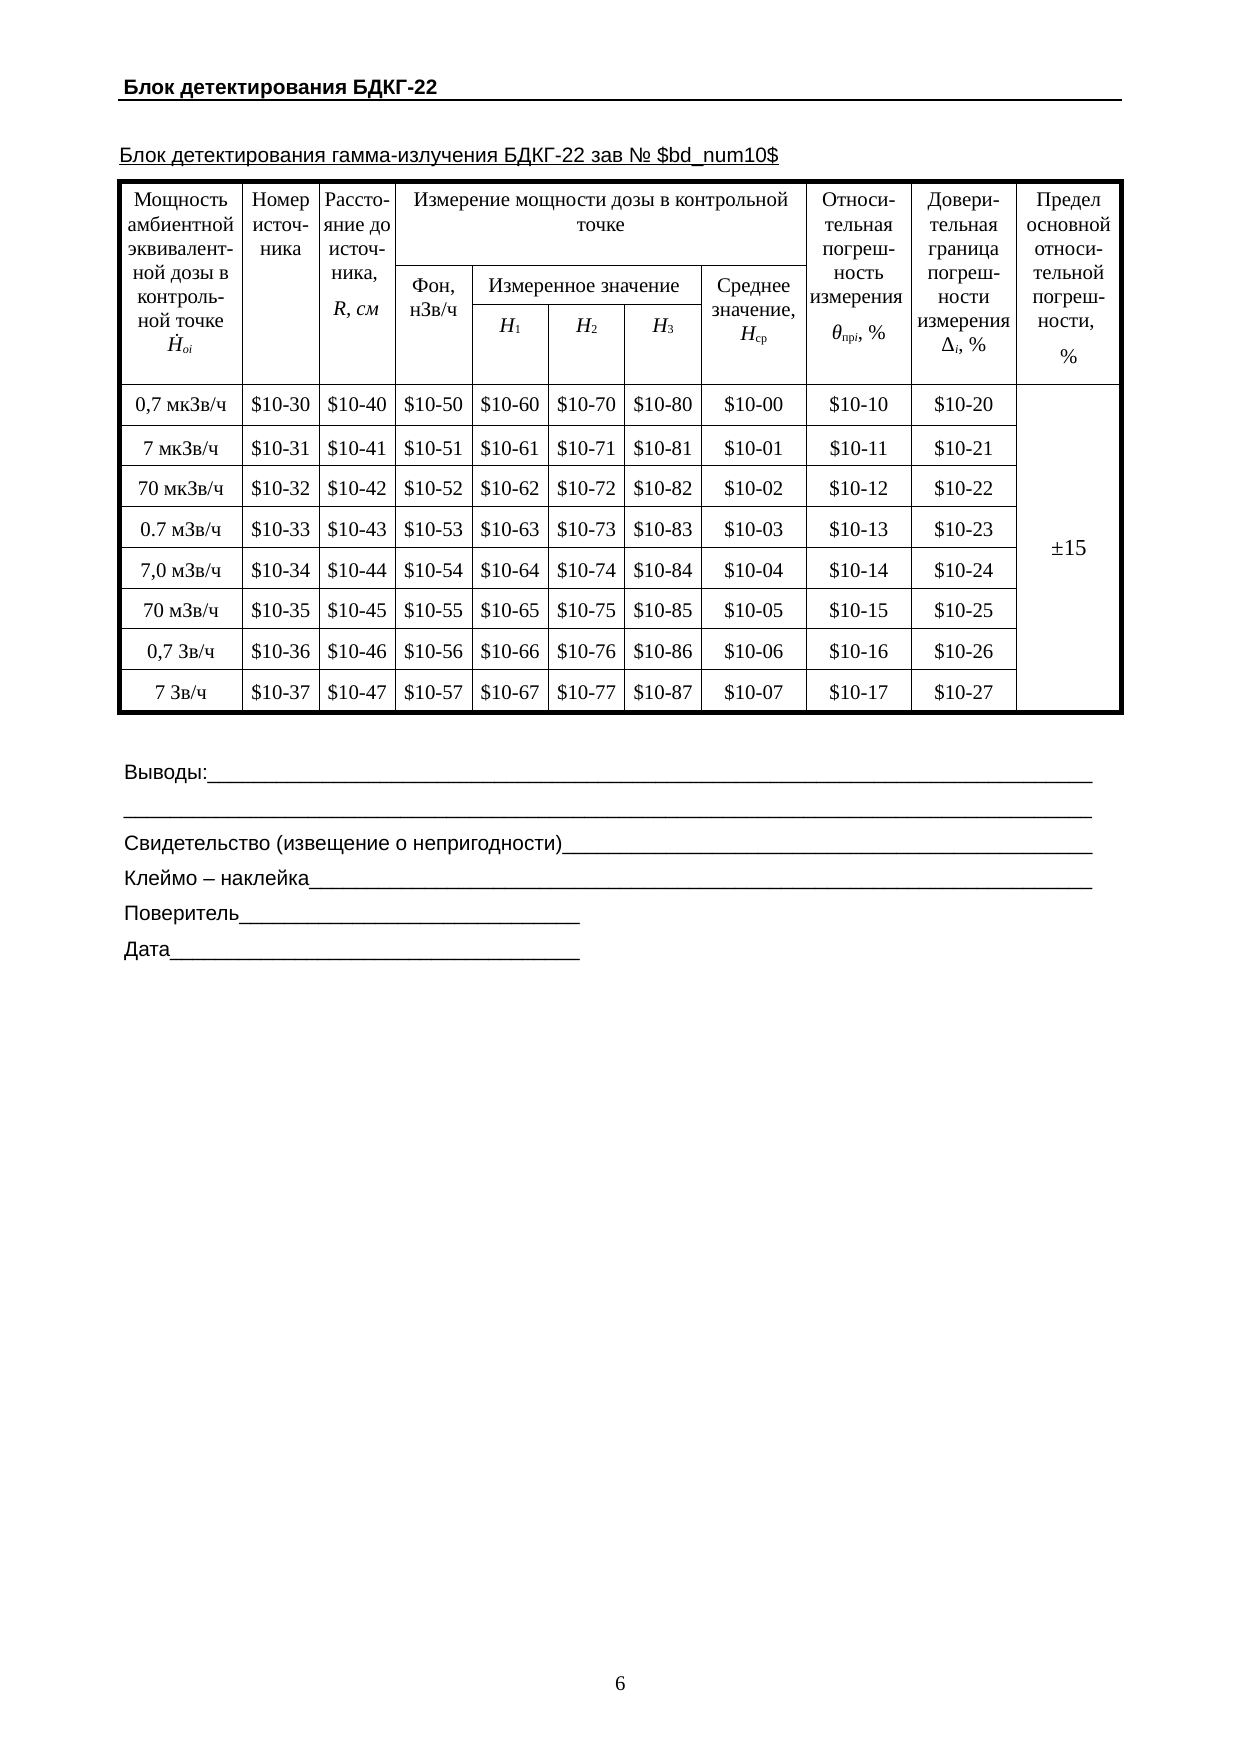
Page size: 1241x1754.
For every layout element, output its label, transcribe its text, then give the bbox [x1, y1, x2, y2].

table_cell $10-73 [549, 507, 624, 547]
table_cell Мощность амбиентной эквивалент-ной дозы в контроль-ной точке Ḣoi [122, 184, 242, 384]
table_cell $10-01 [702, 426, 806, 465]
table_cell $10-45 [320, 589, 395, 628]
table_cell $10-07 [702, 670, 806, 710]
table_cell $10-00 [702, 385, 806, 424]
table_cell 70 мкЗв/ч [122, 466, 242, 506]
table_cell Относи-тельная погреш-ность измерения θпрi, % [807, 184, 911, 384]
table_cell $10-42 [320, 466, 395, 506]
table_cell $10-76 [549, 629, 624, 669]
table_cell $10-16 [807, 629, 911, 669]
table_cell $10-12 [807, 466, 911, 506]
table_header Блок детектирования гамма-излучения БДКГ-22 зав № $bd_num10$ [119, 130, 1121, 179]
table_cell $10-52 [396, 466, 472, 506]
table_cell Свидетельство (извещение о непригодности) [118, 825, 1122, 860]
table_cell ±15 [1017, 385, 1119, 710]
table_cell H1 [473, 305, 548, 384]
table_cell $10-85 [625, 589, 701, 628]
table_cell $10-53 [396, 507, 472, 547]
table_cell $10-25 [912, 589, 1016, 628]
table_cell $10-50 [396, 385, 472, 424]
table_cell $10-47 [320, 670, 395, 710]
table_cell $10-74 [549, 548, 624, 587]
table_cell Клеймо – наклейка [118, 860, 1122, 895]
table_cell Рассто-яние до источ-ника, R, см [320, 184, 395, 384]
table_cell 7,0 мЗв/ч [122, 548, 242, 587]
table_cell Дата [118, 931, 1122, 966]
table_cell $10-67 [473, 670, 548, 710]
table_cell $10-03 [702, 507, 806, 547]
table_cell $10-36 [243, 629, 319, 669]
table_cell $10-46 [320, 629, 395, 669]
table_cell $10-54 [396, 548, 472, 587]
table_cell $10-02 [702, 466, 806, 506]
table_cell $10-23 [912, 507, 1016, 547]
table_cell [118, 789, 1122, 824]
table_cell $10-72 [549, 466, 624, 506]
table_cell $10-56 [396, 629, 472, 669]
table_cell $10-83 [625, 507, 701, 547]
table_cell $10-51 [396, 426, 472, 465]
table_cell $10-62 [473, 466, 548, 506]
table_cell $10-63 [473, 507, 548, 547]
table_cell 7 мкЗв/ч [122, 426, 242, 465]
table_cell $10-14 [807, 548, 911, 587]
table_cell $10-40 [320, 385, 395, 424]
table_cell $10-37 [243, 670, 319, 710]
table_cell $10-55 [396, 589, 472, 628]
table_cell Номер источ-ника [243, 184, 319, 384]
table_cell $10-27 [912, 670, 1016, 710]
table_cell 0,7 Зв/ч [122, 629, 242, 669]
table_cell $10-64 [473, 548, 548, 587]
table_cell $10-13 [807, 507, 911, 547]
table_cell 0.7 мЗв/ч [122, 507, 242, 547]
table_cell $10-71 [549, 426, 624, 465]
table_cell Поверитель [118, 895, 1122, 931]
table_cell Измеренное значение [473, 266, 701, 304]
table_cell $10-32 [243, 466, 319, 506]
table_cell $10-41 [320, 426, 395, 465]
table_cell $10-20 [912, 385, 1016, 424]
table_cell Измерение мощности дозы в контрольной точке [396, 184, 806, 265]
table_cell $10-61 [473, 426, 548, 465]
table_cell $10-31 [243, 426, 319, 465]
table_cell $10-60 [473, 385, 548, 424]
table_cell $10-80 [625, 385, 701, 424]
table_cell $10-35 [243, 589, 319, 628]
table_cell Среднее значение, Hср [702, 266, 806, 384]
table_cell $10-75 [549, 589, 624, 628]
table_cell $10-82 [625, 466, 701, 506]
table_cell $10-34 [243, 548, 319, 587]
table_cell $10-26 [912, 629, 1016, 669]
table_cell $10-70 [549, 385, 624, 424]
table_cell $10-06 [702, 629, 806, 669]
table_cell $10-30 [243, 385, 319, 424]
table_cell $10-04 [702, 548, 806, 587]
table_cell 70 мЗв/ч [122, 589, 242, 628]
table_cell H2 [549, 305, 624, 384]
table_cell H3 [625, 305, 701, 384]
table_cell $10-17 [807, 670, 911, 710]
table_cell Предел основной относи-тельной погреш-ности, % [1017, 184, 1119, 384]
table_cell $10-77 [549, 670, 624, 710]
table_cell $10-86 [625, 629, 701, 669]
table_header Выводы: [118, 754, 1122, 789]
table_cell 7 Зв/ч [122, 670, 242, 710]
table_cell $10-57 [396, 670, 472, 710]
table_cell Довери-тельная граница погреш-ности измерения Δi, % [912, 184, 1016, 384]
table_cell $10-87 [625, 670, 701, 710]
table_cell $10-43 [320, 507, 395, 547]
table_cell $10-84 [625, 548, 701, 587]
table_cell $10-10 [807, 385, 911, 424]
table_cell Фон, нЗв/ч [396, 266, 472, 384]
table_cell 0,7 мкЗв/ч [122, 385, 242, 424]
table_cell $10-21 [912, 426, 1016, 465]
table_cell $10-81 [625, 426, 701, 465]
table_cell $10-65 [473, 589, 548, 628]
table_cell $10-66 [473, 629, 548, 669]
table_cell $10-15 [807, 589, 911, 628]
table_cell $10-44 [320, 548, 395, 587]
table_cell $10-24 [912, 548, 1016, 587]
table_cell $10-05 [702, 589, 806, 628]
table_cell $10-33 [243, 507, 319, 547]
table_cell $10-11 [807, 426, 911, 465]
table_cell $10-22 [912, 466, 1016, 506]
